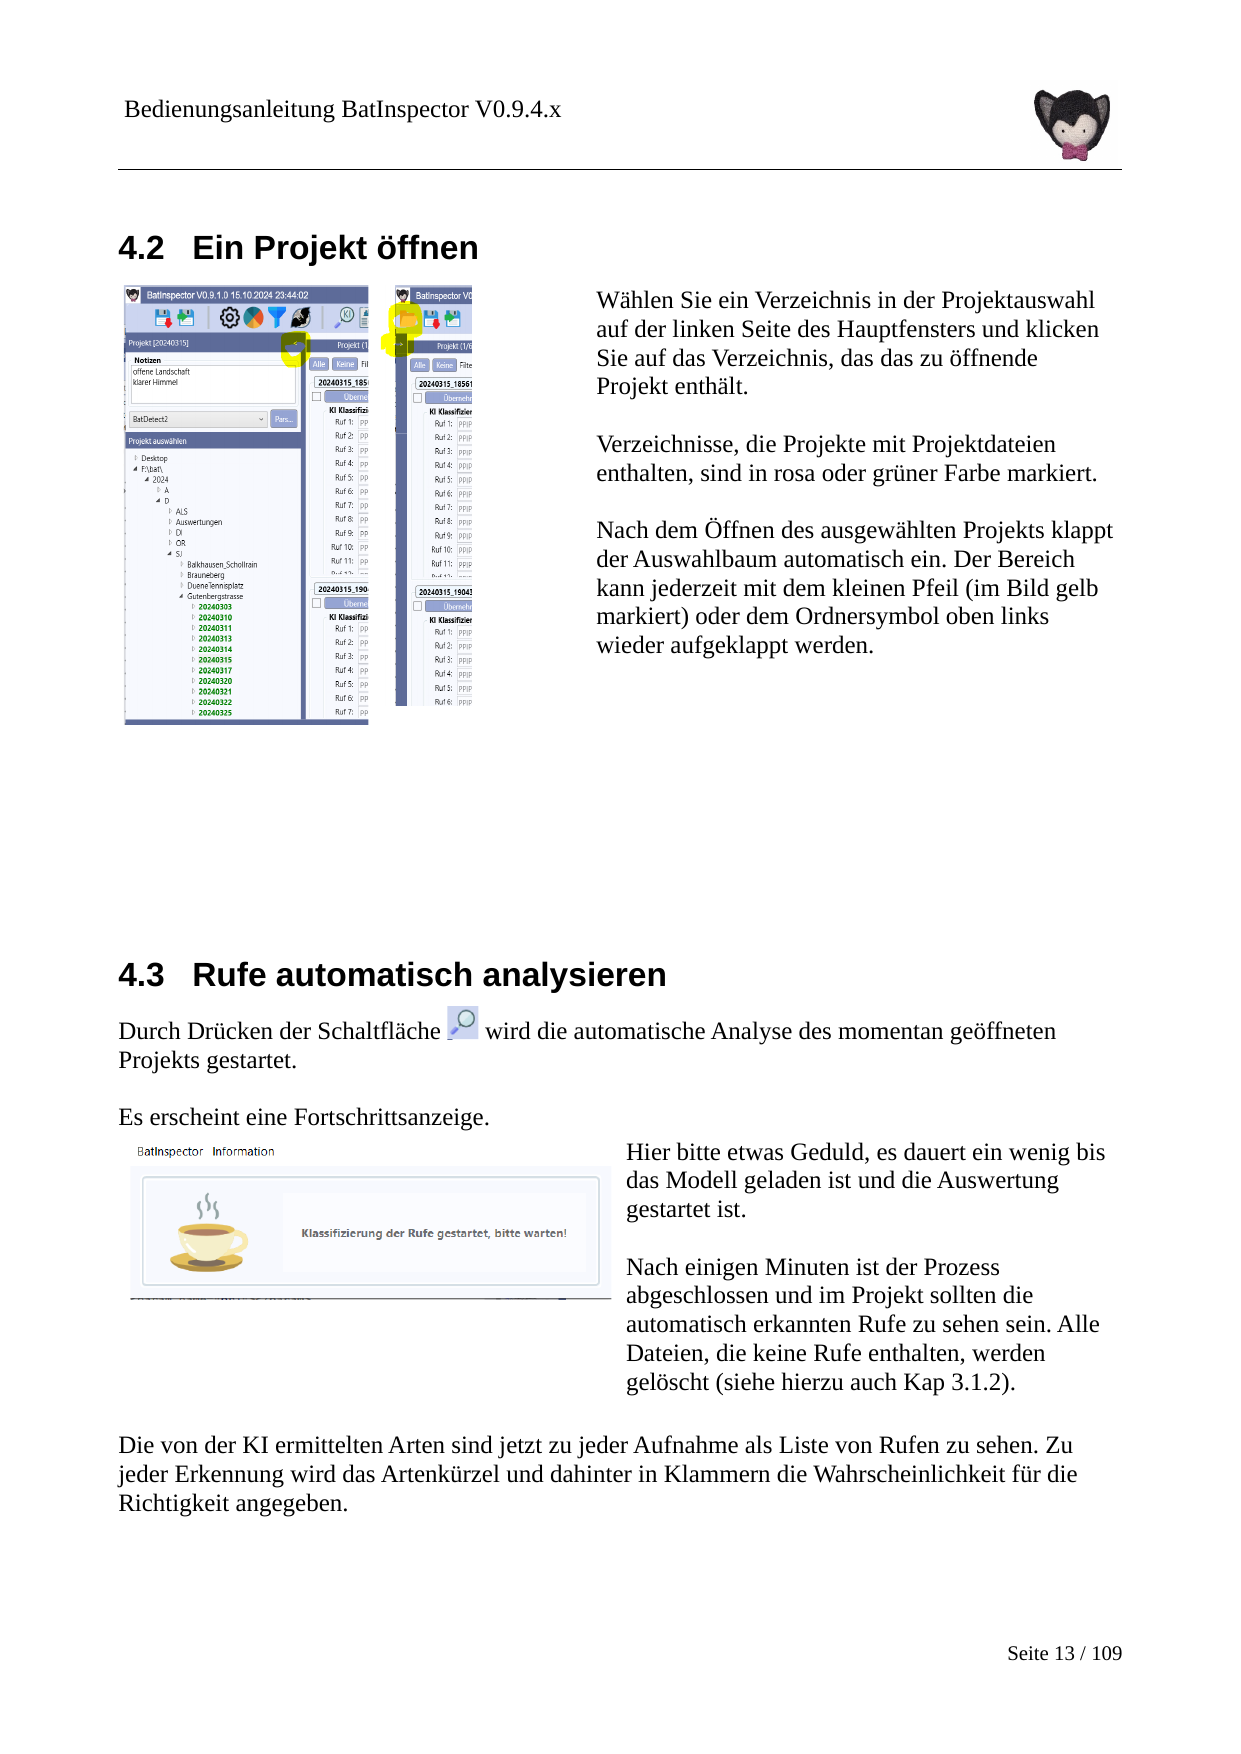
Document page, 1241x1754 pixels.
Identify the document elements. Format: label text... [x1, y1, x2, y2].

picture [447, 1006, 479, 1040]
picture [130, 1136, 612, 1300]
picture [1030, 80, 1119, 169]
text Es erscheint eine Fortschrittsanzeige. [118, 1102, 1122, 1131]
table_header [118, 279, 590, 905]
picture [380, 285, 472, 696]
table_header [118, 1131, 620, 1401]
text Durch Drücken der Schaltfläche wird die automatische Analyse des momentan geöffneten Projekts gestartet. [118, 1006, 1122, 1074]
subtitle Ein Projekt öffnen [118, 228, 1122, 267]
text Die von der KI ermittelten Arten sind jetzt zu jeder Aufnahme als Liste von Rufen zu sehen. Zu jeder Erkennung wird das Artenkürzel und dahinter in Klammern die Wahrscheinlichkeit für die Richtigkeit angegeben. [118, 1430, 1122, 1516]
picture [123, 285, 369, 725]
table_header Wählen Sie ein Verzeichnis in der Projektauswahl auf der linken Seite des Hauptfensters und klicken Sie auf das Verzeichnis, das das zu öffnende Projekt enthält. Verzeichnisse, die Projekte mit Projektdateien enthalten, sind in rosa oder grüner Farbe markiert. Nach dem Öffnen des ausgewählten Projekts klappt der Auswahlbaum automatisch ein. Der Bereich kann jederzeit mit dem kleinen Pfeil (im Bild gelb markiert) oder dem Ordnersymbol oben links wieder aufgeklappt werden. [590, 279, 1122, 905]
subtitle Rufe automatisch analysieren [118, 955, 1122, 993]
table_header Hier bitte etwas Geduld, es dauert ein wenig bis das Modell geladen ist und die Auswertung gestartet ist. Nach einigen Minuten ist der Prozess abgeschlossen und im Projekt sollten die automatisch erkannten Rufe zu sehen sein. Alle Dateien, die keine Rufe enthalten, werden gelöscht (siehe hierzu auch Kap 3.1.2). [620, 1131, 1122, 1401]
